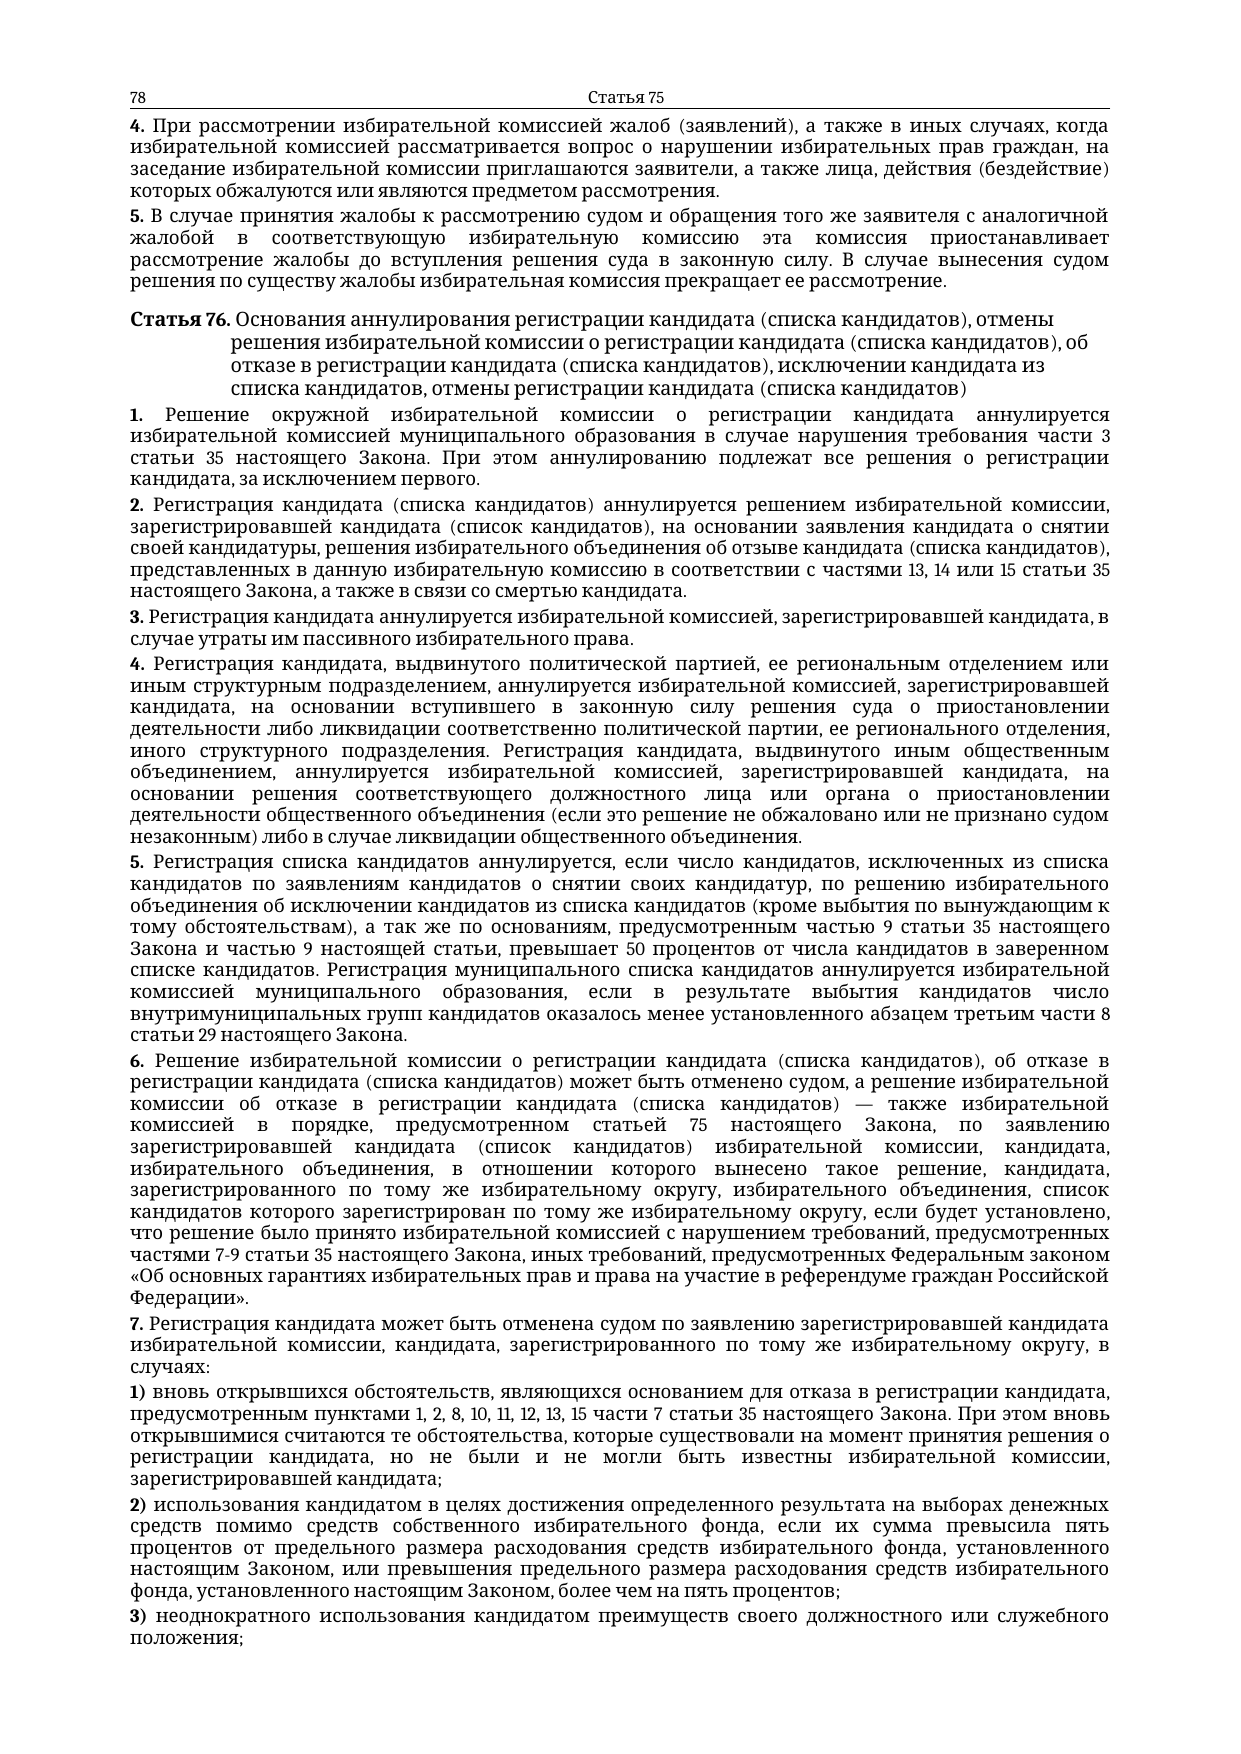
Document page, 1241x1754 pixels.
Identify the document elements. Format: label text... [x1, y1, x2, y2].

text 4. Регистрация кандидата, выдвинутого политической партией, ее региональным отделением или иным структурным подразделением, аннулируется избирательной комиссией, зарегистрировавшей кандидата, на основании вступившего в законную силу решения суда о приостановлении деятельности либо ликвидации соответственно политической партии, ее регионального отделения, иного структурного подразделения. Регистрация кандидата, выдвинутого иным общественным объединением, аннулируется избирательной комиссией, зарегистрировавшей кандидата, на основании решения соответствующего должностного лица или органа о приостановлении деятельности общественного объединения (если это решение не обжаловано или не признано судом незаконным) либо в случае ликвидации общественного объединения. [130, 654, 1110, 848]
text 3. Регистрация кандидата аннулируется избирательной комиссией, зарегистрировавшей кандидата, в случае утраты им пассивного избирательного права. [130, 607, 1110, 650]
text 1. Решение окружной избирательной комиссии о регистрации кандидата аннулируется избирательной комиссией муниципального образования в случае нарушения требования части 3 статьи 35 настоящего Закона. При этом аннулированию подлежат все решения о регистрации кандидата, за исключением первого. [130, 404, 1110, 490]
text 4. При рассмотрении избирательной комиссией жалоб (заявлений), а также в иных случаях, когда избирательной комиссией рассматривается вопрос о нарушении избирательных прав граждан, на заседание избирательной комиссии приглашаются заявители, а также лица, действия (бездействие) которых обжалуются или являются предметом рассмотрения. [130, 116, 1110, 202]
text 5. В случае принятия жалобы к рассмотрению судом и обращения того же заявителя с аналогичной жалобой в соответствующую избирательную комиссию эта комиссия приостанавливает рассмотрение жалобы до вступления решения суда в законную силу. В случае вынесения судом решения по существу жалобы избирательная комиссия прекращает ее рассмотрение. [130, 206, 1110, 292]
subtitle Статья 76. Основания аннулирования регистрации кандидата (списка кандидатов), отмены решения избирательной комиссии о регистрации кандидата (списка кандидатов), об отказе в регистрации кандидата (списка кандидатов), исключении кандидата из списка кандидатов, отмены регистрации кандидата (списка кандидатов) [130, 309, 1110, 400]
text 3) неоднократного использования кандидатом преимуществ своего должностного или служебного положения; [130, 1606, 1110, 1649]
text 1) вновь открывшихся обстоятельств, являющихся основанием для отказа в регистрации кандидата, предусмотренным пунктами 1, 2, 8, 10, 11, 12, 13, 15 части 7 статьи 35 настоящего Закона. При этом вновь открывшимися считаются те обстоятельства, которые существовали на момент принятия решения о регистрации кандидата, но не были и не могли быть известны избирательной комиссии, зарегистрировавшей кандидата; [130, 1382, 1110, 1490]
text 2) использования кандидатом в целях достижения определенного результата на выборах денежных средств помимо средств собственного избирательного фонда, если их сумма превысила пять процентов от предельного размера расходования средств избирательного фонда, установленного настоящим Законом, или превышения предельного размера расходования средств избирательного фонда, установленного настоящим Законом, более чем на пять процентов; [130, 1494, 1110, 1602]
text 2. Регистрация кандидата (списка кандидатов) аннулируется решением избирательной комиссии, зарегистрировавшей кандидата (список кандидатов), на основании заявления кандидата о снятии своей кандидатуры, решения избирательного объединения об отзыве кандидата (списка кандидатов), представленных в данную избирательную комиссию в соответствии с частями 13, 14 или 15 статьи 35 настоящего Закона, а также в связи со смертью кандидата. [130, 494, 1110, 602]
text 7. Регистрация кандидата может быть отменена судом по заявлению зарегистрировавшей кандидата избирательной комиссии, кандидата, зарегистрированного по тому же избирательному округу, в случаях: [130, 1313, 1110, 1378]
text 6. Решение избирательной комиссии о регистрации кандидата (списка кандидатов), об отказе в регистрации кандидата (списка кандидатов) может быть отменено судом, а решение избирательной комиссии об отказе в регистрации кандидата (списка кандидатов) — также избирательной комиссией в порядке, предусмотренном статьей 75 настоящего Закона, по заявлению зарегистрировавшей кандидата (список кандидатов) избирательной комиссии, кандидата, избирательного объединения, в отношении которого вынесено такое решение, кандидата, зарегистрированного по тому же избирательному округу, избирательного объединения, список кандидатов которого зарегистрирован по тому же избирательному округу, если будет установлено, что решение было принято избирательной комиссией с нарушением требований, предусмотренных частями 7-9 статьи 35 настоящего Закона, иных требований, предусмотренных Федеральным законом «Об основных гарантиях избирательных прав и права на участие в референдуме граждан Российской Федерации». [130, 1050, 1110, 1309]
text 5. Регистрация списка кандидатов аннулируется, если число кандидатов, исключенных из списка кандидатов по заявлениям кандидатов о снятии своих кандидатур, по решению избирательного объединения об исключении кандидатов из списка кандидатов (кроме выбытия по вынуждающим к тому обстоятельствам), а так же по основаниям, предусмотренным частью 9 статьи 35 настоящего Закона и частью 9 настоящей статьи, превышает 50 процентов от числа кандидатов в заверенном списке кандидатов. Регистрация муниципального списка кандидатов аннулируется избирательной комиссией муниципального образования, если в результате выбытия кандидатов число внутримуниципальных групп кандидатов оказалось менее установленного абзацем третьим части 8 статьи 29 настоящего Закона. [130, 852, 1110, 1046]
